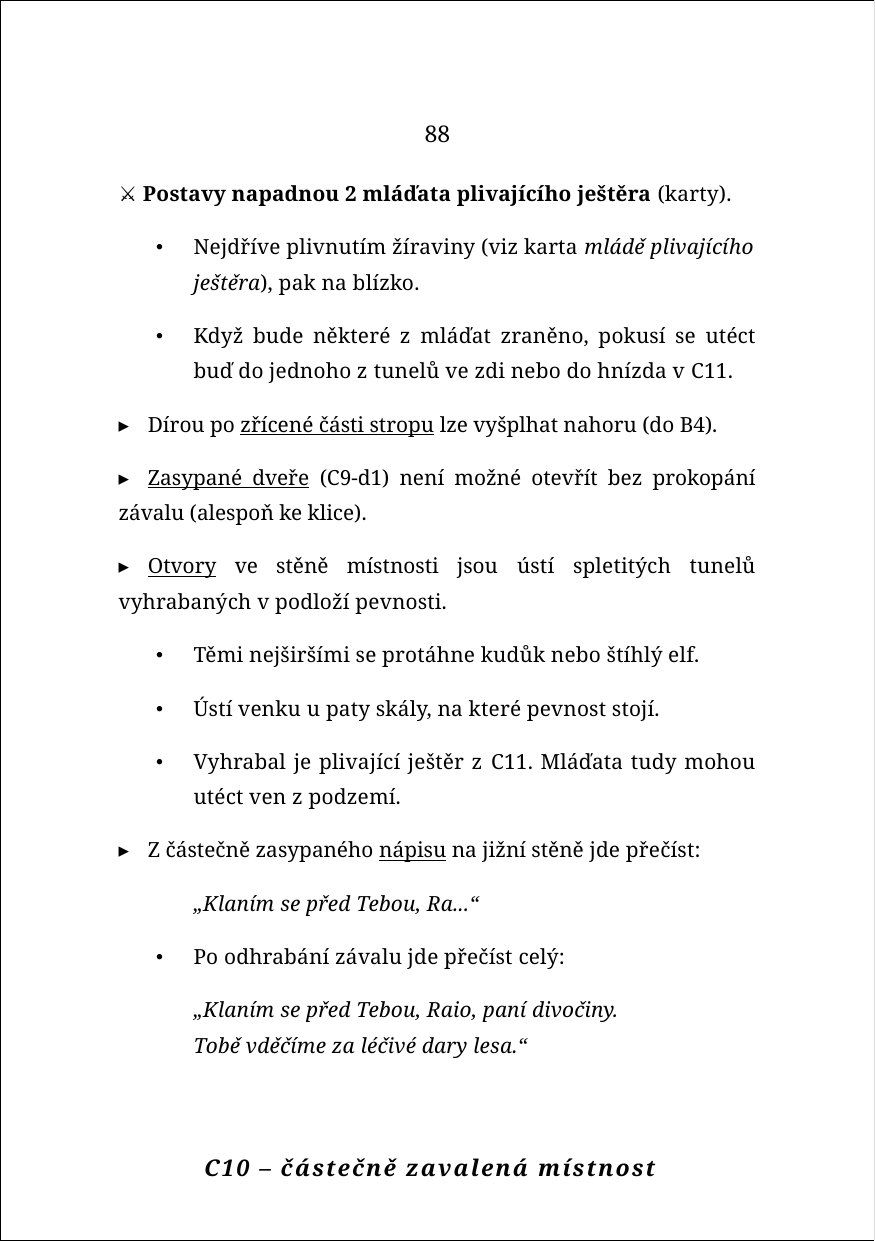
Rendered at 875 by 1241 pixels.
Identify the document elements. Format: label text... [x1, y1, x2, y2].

text ▸ Z⁠ částečně zasypaného nápisu na jižní stěně jde přečíst: [118, 836, 756, 864]
list Nejdříve plivnutím žíraviny (viz karta mládě plivajícího ještěra), pak na blízko. [156, 232, 756, 296]
list „Klaním se před Tebou, Ra...“ [156, 889, 756, 917]
list „Klaním se před Tebou, Raio, paní divočiny. Tobě vděčíme za léčivé dary lesa.“ [156, 995, 756, 1059]
text ▸ Otvory ve stěně místnosti jsou ústí spletitých tunelů vyhrabaných v⁠ podloží pevnosti. [118, 552, 756, 616]
list Po odhrabání závalu jde přečíst celý: [156, 942, 756, 971]
list Když bude některé z⁠ mláďat zraněno, pokusí se utéct buď do jednoho z⁠ tunelů ve zdi nebo do hnízda v⁠ C11. [156, 321, 756, 385]
list Těmi nejširšími se protáhne kudůk nebo štíhlý elf. [156, 640, 756, 669]
text ▸ Dírou po zřícené části stropu lze vyšplhat nahoru (do B4). [118, 410, 756, 438]
list Ústí venku u⁠ paty skály, na které pevnost stojí. [156, 694, 756, 722]
text ⚔ Postavy napadnou 2 mláďata plivajícího ještěra (karty). [118, 179, 756, 207]
text ▸ Zasypané dveře (C9-d1) není možné otevřít bez prokopání závalu (alespoň ke klice). [118, 463, 756, 527]
list Vyhrabal je plivající ještěr z⁠ C11. Mláďata tudy mohou utéct ven z⁠ podzemí. [156, 747, 756, 811]
